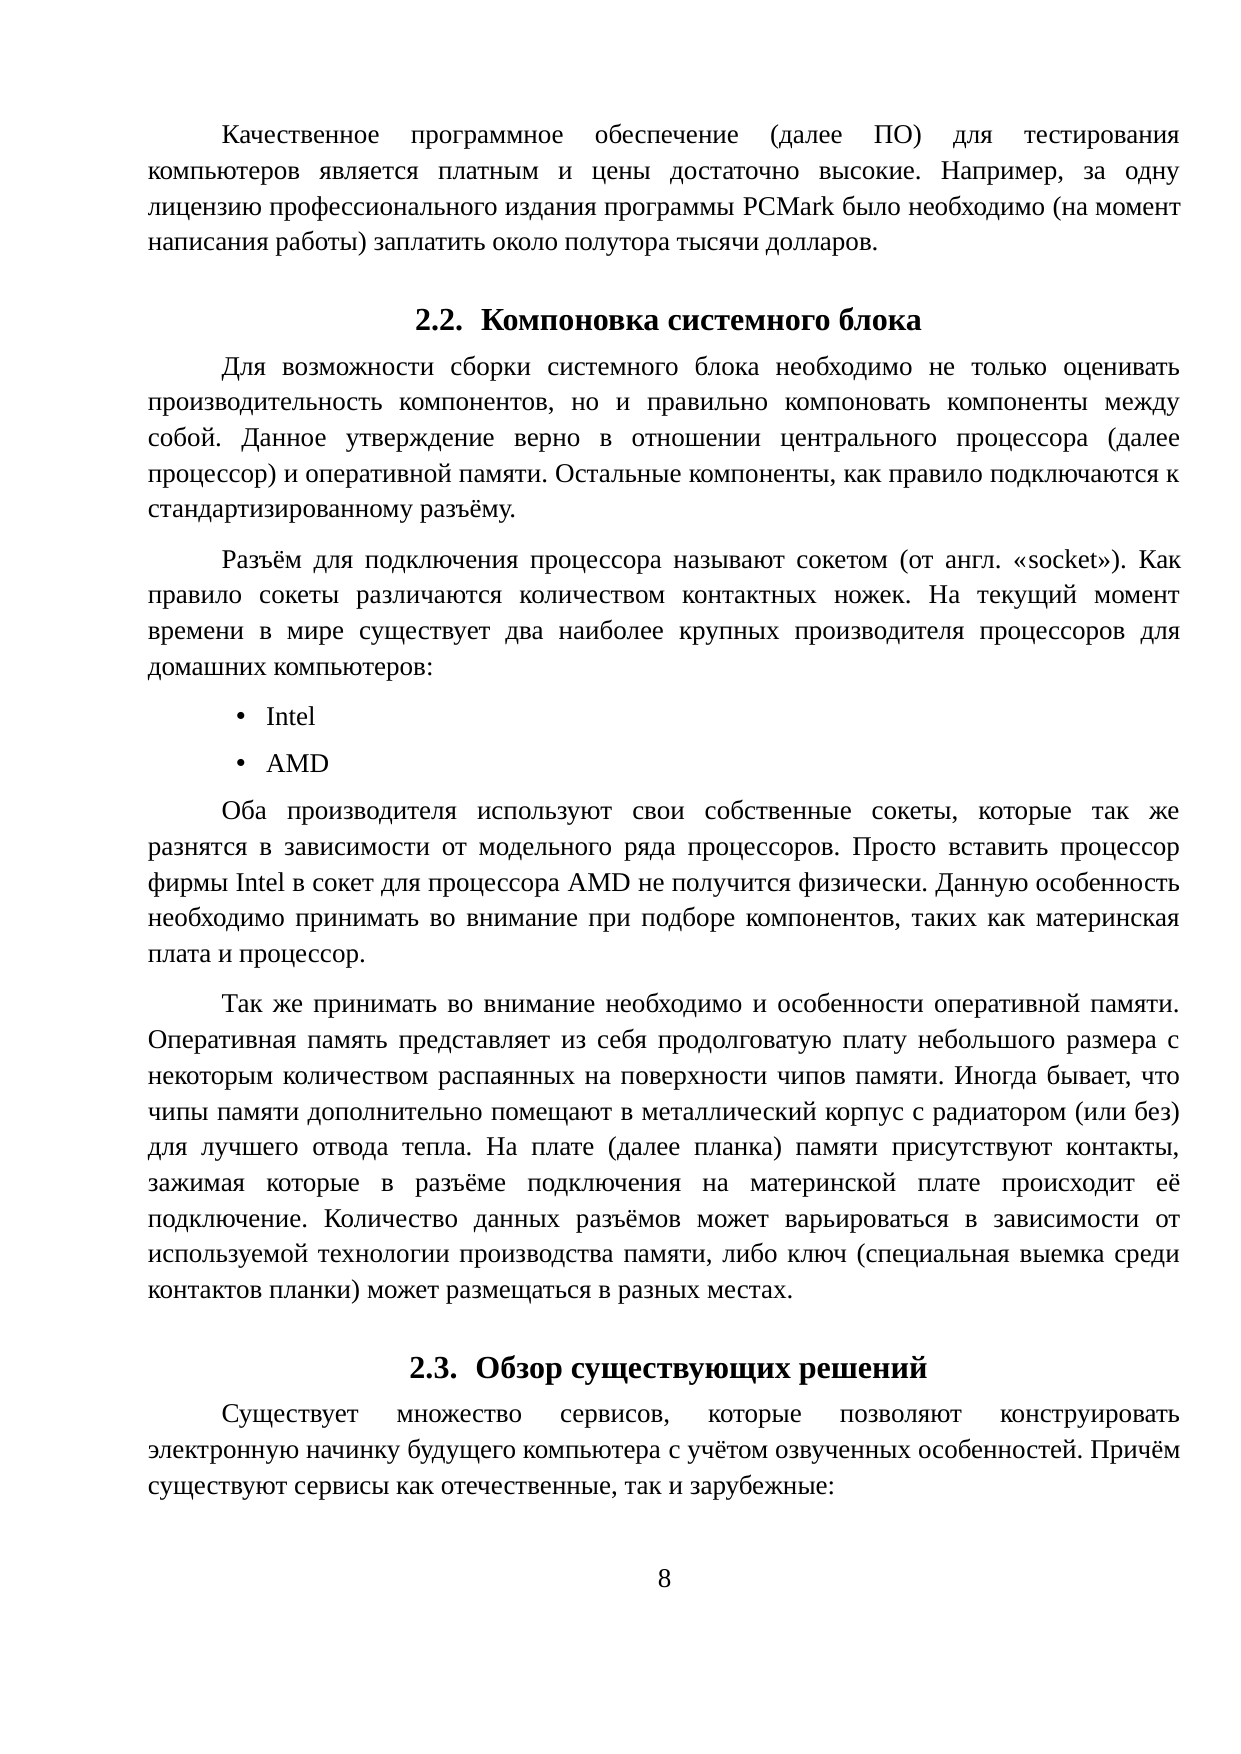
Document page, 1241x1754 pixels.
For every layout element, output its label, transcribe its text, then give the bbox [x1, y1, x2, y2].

text Так же принимать во внимание необходимо и особенности оперативной памяти. Оперативная память представляет из себя продолговатую плату небольшого размера с некоторым количеством распаянных на поверхности чипов памяти. Иногда бывает, что чипы памяти дополнительно помещают в металлический корпус с радиатором (или без) для лучшего отвода тепла. На плате (далее планка) памяти присутствуют контакты, зажимая которые в разъёме подключения на материнской плате происходит её подключение. Количество данных разъёмов может варьироваться в зависимости от используемой технологии производства памяти, либо ключ (специальная выемка среди контактов планки) может размещаться в разных местах. [148, 987, 1181, 1304]
text Оба производителя используют свои собственные сокеты, которые так же разнятся в зависимости от модельного ряда процессоров. Просто вставить процессор фирмы Intel в сокет для процессора AMD не получится физически. Данную особенность необходимо принимать во внимание при подборе компонентов, таких как материнская плата и процессор. [148, 794, 1181, 968]
text Существует множество сервисов, которые позволяют конструировать электронную начинку будущего компьютера с учётом озвученных особенностей. Причём существуют сервисы как отечественные, так и зарубежные: [148, 1398, 1181, 1500]
list AMD [236, 747, 1181, 778]
subtitle Обзор существующих решений [148, 1348, 1181, 1385]
text Для возможности сборки системного блока необходимо не только оценивать производительность компонентов, но и правильно компоновать компоненты между собой. Данное утверждение верно в отношении центрального процессора (далее процессор) и оперативной памяти. Остальные компоненты, как правило подключаются к стандартизированному разъёму. [148, 350, 1181, 524]
text Качественное программное обеспечение (далее ПО) для тестирования компьютеров является платным и цены достаточно высокие. Например, за одну лицензию профессионального издания программы PCMark было необходимо (на момент написания работы) заплатить около полутора тысячи долларов. [148, 118, 1181, 256]
list Intel [236, 700, 1181, 732]
subtitle Компоновка системного блока [148, 300, 1181, 337]
text Разъём для подключения процессора называют сокетом (от англ. «socket»). Как правило сокеты различаются количеством контактных ножек. На текущий момент времени в мире существует два наиболее крупных производителя процессоров для домашних компьютеров: [148, 543, 1181, 681]
